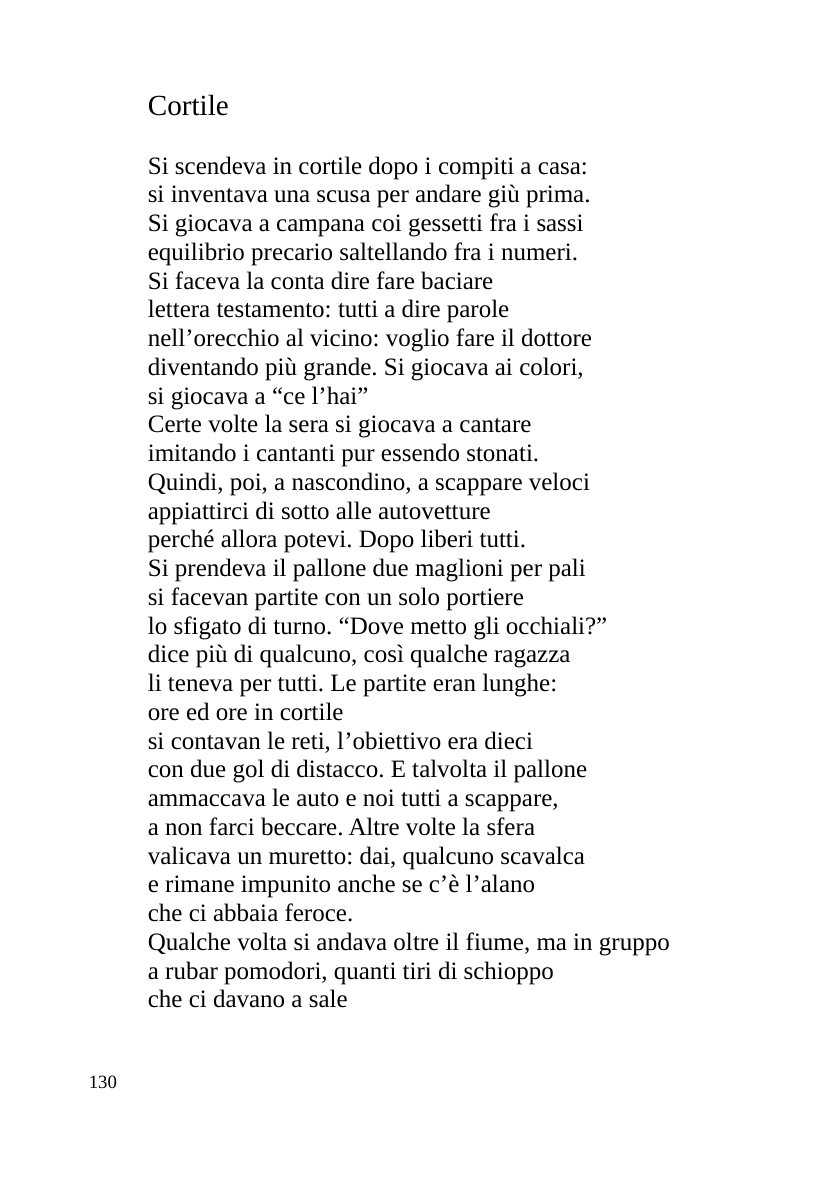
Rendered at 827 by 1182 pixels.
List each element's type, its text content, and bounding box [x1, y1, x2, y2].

text Si faceva la conta dire fare baciare [148, 266, 738, 294]
text Certe volte la sera si giocava a cantare imitando i cantanti pur essendo stonati. [148, 409, 738, 467]
text diventando più grande. Si giocava ai colori, [148, 352, 738, 381]
text Si prendeva il pallone due maglioni per pali si facevan partite con un solo portiere lo sfigato di turno. “Dove metto gli occhiali?” dice più di qualcuno, così qualche ragazza li teneva per tutti. Le partite eran lunghe: [148, 553, 738, 697]
text Quindi, poi, a nascondino, a scappare veloci appiattirci di sotto alle autovetture perché allora potevi. Dopo liberi tutti. [148, 467, 738, 553]
text Si giocava a campana coi gessetti fra i sassi equilibrio precario saltellando fra i numeri. [148, 208, 738, 266]
text nell’orecchio al vicino: voglio fare il dottore [148, 323, 738, 352]
text Qualche volta si andava oltre il fiume, ma in gruppo a rubar pomodori, quanti tiri di schioppo che ci davano a sale [148, 927, 738, 1013]
text si giocava a “ce l’hai” [148, 381, 738, 409]
text Cortile [148, 88, 738, 122]
text lettera testamento: tutti a dire parole [148, 294, 738, 323]
text Si scendeva in cortile dopo i compiti a casa: si inventava una scusa per andare giù prima. [148, 151, 738, 208]
text ore ed ore in cortile si contavan le reti, l’obiettivo era dieci con due gol di distacco. E talvolta il pallone ammaccava le auto e noi tutti a scappare, a non farci beccare. Altre volte la sfera valicava un muretto: dai, qualcuno scavalca e rimane impunito anche se c’è l’alano che ci abbaia feroce. [148, 697, 738, 927]
